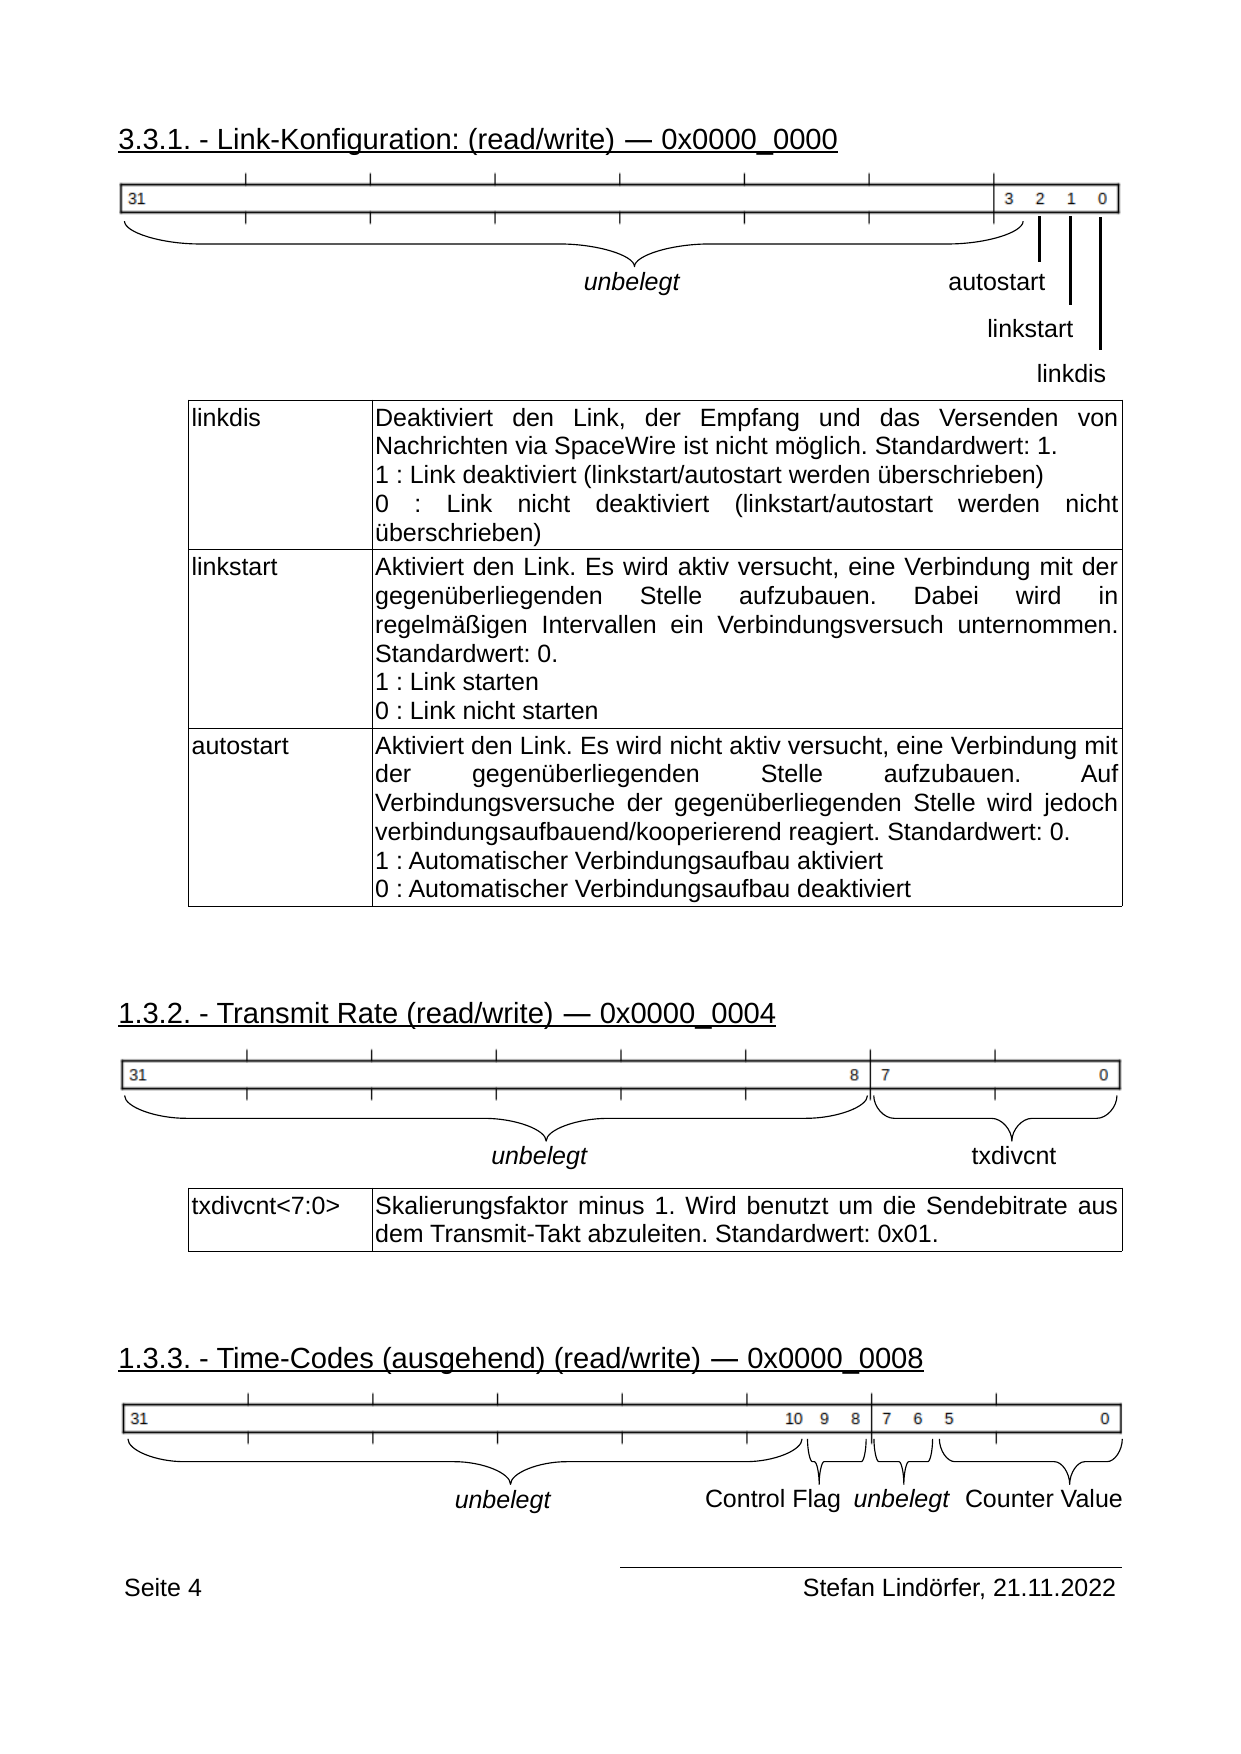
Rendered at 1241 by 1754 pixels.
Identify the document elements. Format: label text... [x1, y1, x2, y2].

text 3.3.1. - Link-Konfiguration: (read/write) — 0x0000_0000 [118, 118, 1122, 158]
table_cell autostart [189, 729, 372, 906]
text 1.3.3. - Time-Codes (ausgehend) (read/write) — 0x0000_0008 [118, 1337, 1122, 1377]
table_header Skalierungsfaktor minus 1. Wird benutzt um die Sendebitrate aus dem Transmit-Takt abzuleiten. Standardwert: 0x01. [373, 1189, 1122, 1251]
table_header Deaktiviert den Link, der Empfang und das Versenden von Nachrichten via SpaceWire ist nicht möglich. Standardwert: 1. 1 : Link deaktiviert (linkstart/autostart werden überschrieben) 0 : Link nicht deaktiviert (linkstart/autostart werden nicht überschrieben) [373, 401, 1122, 549]
picture [118, 1044, 1123, 1102]
table_header linkdis [189, 401, 372, 549]
table_cell Aktiviert den Link. Es wird nicht aktiv versucht, eine Verbindung mit der gegenüberliegenden Stelle aufzubauen. Auf Verbindungsversuche der gegenüberliegenden Stelle wird jedoch verbindungsaufbauend/kooperierend reagiert. Standardwert: 0. 1 : Automatischer Verbindungsaufbau aktiviert 0 : Automatischer Verbindungsaufbau deaktiviert [373, 729, 1122, 906]
table_cell linkstart [189, 550, 372, 728]
table_header txdivcnt<7:0> [189, 1189, 372, 1251]
picture [118, 1389, 1123, 1447]
picture [118, 169, 1123, 227]
table_cell Aktiviert den Link. Es wird aktiv versucht, eine Verbindung mit der gegenüberliegenden Stelle aufzubauen. Dabei wird in regelmäßigen Intervallen ein Verbindungsversuch unternommen. Standardwert: 0. 1 : Link starten 0 : Link nicht starten [373, 550, 1122, 728]
text 1.3.2. - Transmit Rate (read/write) — 0x0000_0004 [118, 992, 1122, 1032]
